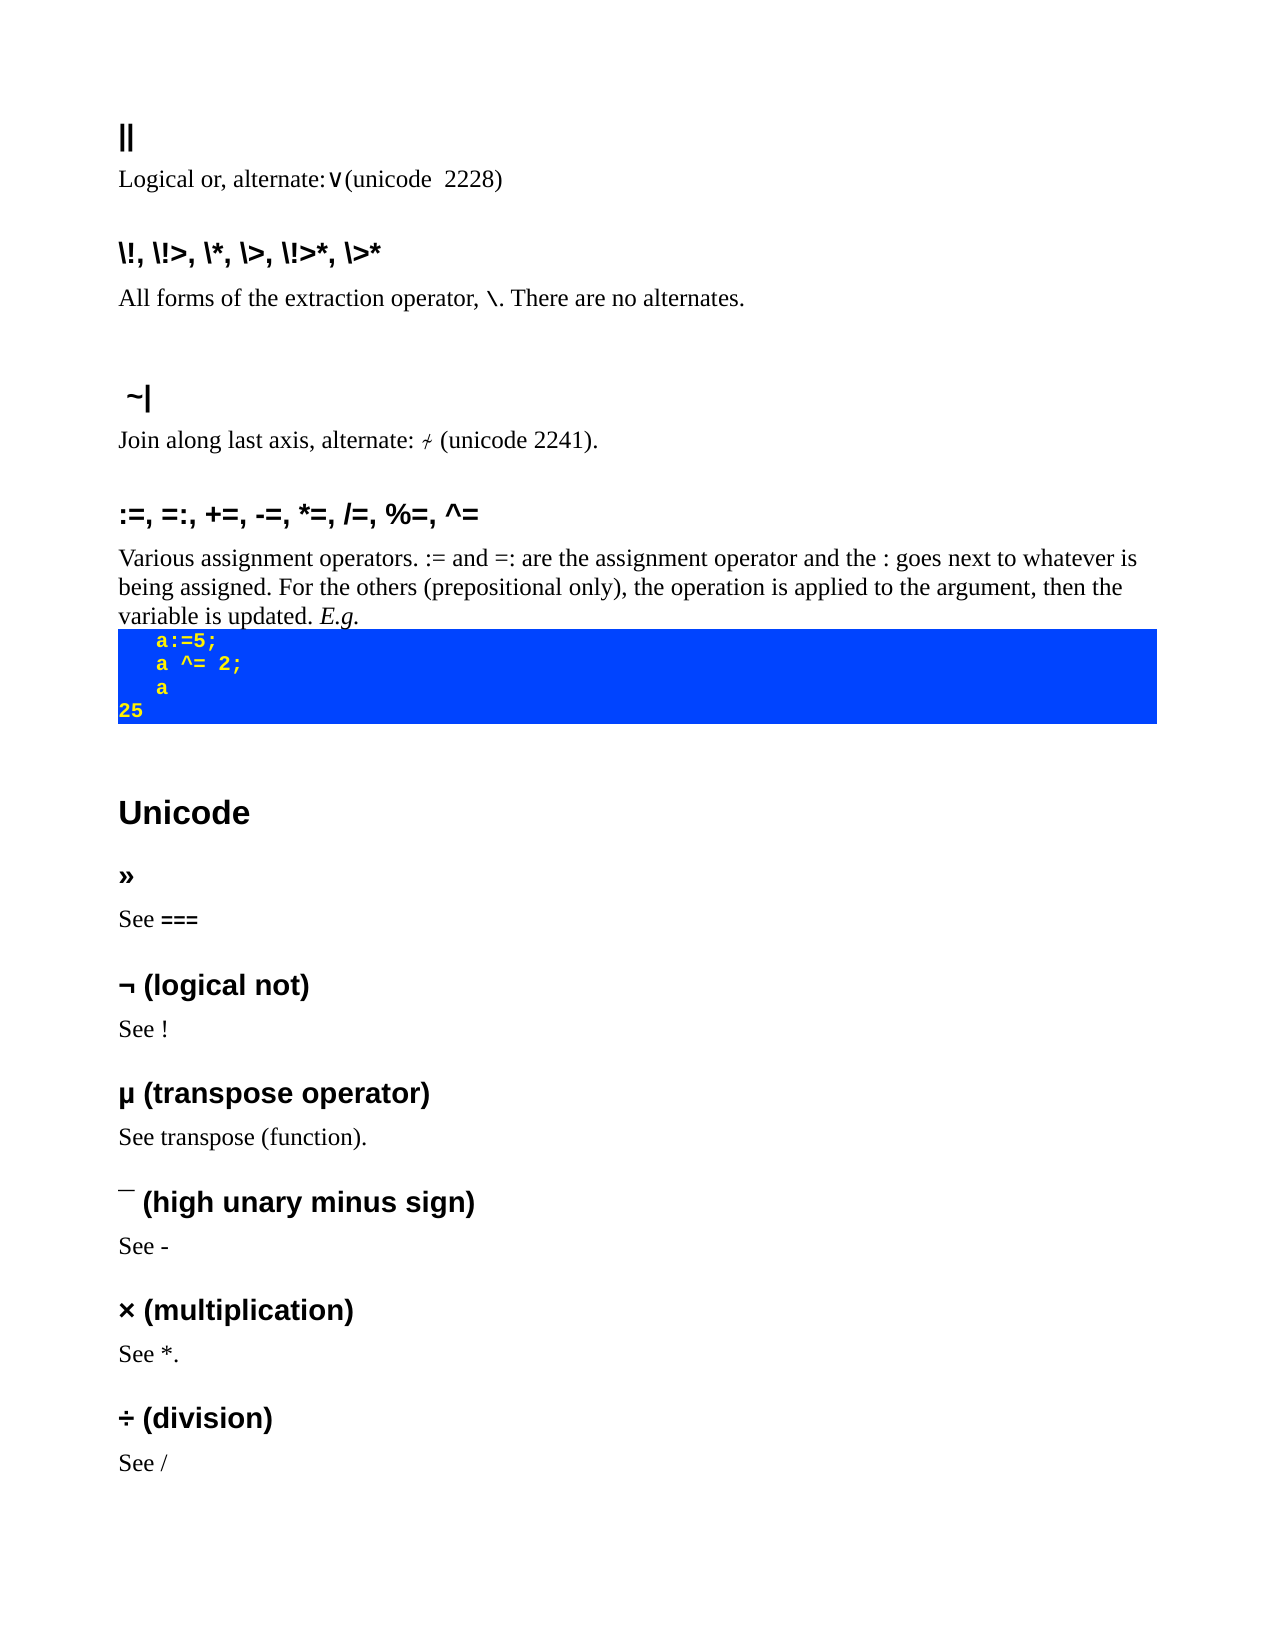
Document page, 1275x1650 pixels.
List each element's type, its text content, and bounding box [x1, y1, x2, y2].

text 25 [118, 701, 1157, 724]
subtitle :=, =:, +=, -=, *=, /=, %=, ^= [118, 497, 1157, 531]
subtitle × (multiplication) [118, 1293, 1157, 1327]
text All forms of the extraction operator, \. There are no alternates. [118, 283, 1157, 345]
text See === [118, 904, 1157, 934]
text Various assignment operators. := and =: are the assignment operator and the : goes next to whatever is being assigned. For the others (prepositional only), the operation is applied to the argument, then the variable is updated. E.g. [118, 543, 1157, 629]
text See / [118, 1448, 1157, 1476]
text Join along last axis, alternate: ≁ (unicode 2241). [118, 425, 1157, 482]
subtitle ÷ (division) [118, 1401, 1157, 1435]
subtitle ¬ (logical not) [118, 968, 1157, 1001]
text a:=5; [118, 629, 1157, 653]
text a [118, 677, 1157, 701]
text See - [118, 1231, 1157, 1259]
subtitle » [118, 858, 1157, 892]
text See ! [118, 1014, 1157, 1043]
subtitle ¯ (high unary minus sign) [118, 1184, 1157, 1218]
subtitle \!, \!>, \*, \>, \!>*, \>* [118, 236, 1157, 270]
text Logical or, alternate:∨(unicode 2228) [118, 164, 1157, 193]
text a ^= 2; [118, 653, 1157, 677]
subtitle µ (transpose operator) [118, 1076, 1157, 1110]
subtitle || [118, 118, 1157, 152]
subtitle ~| [118, 379, 1157, 412]
subtitle Unicode [118, 793, 1157, 831]
text See *. [118, 1339, 1157, 1368]
text See transpose (function). [118, 1122, 1157, 1151]
